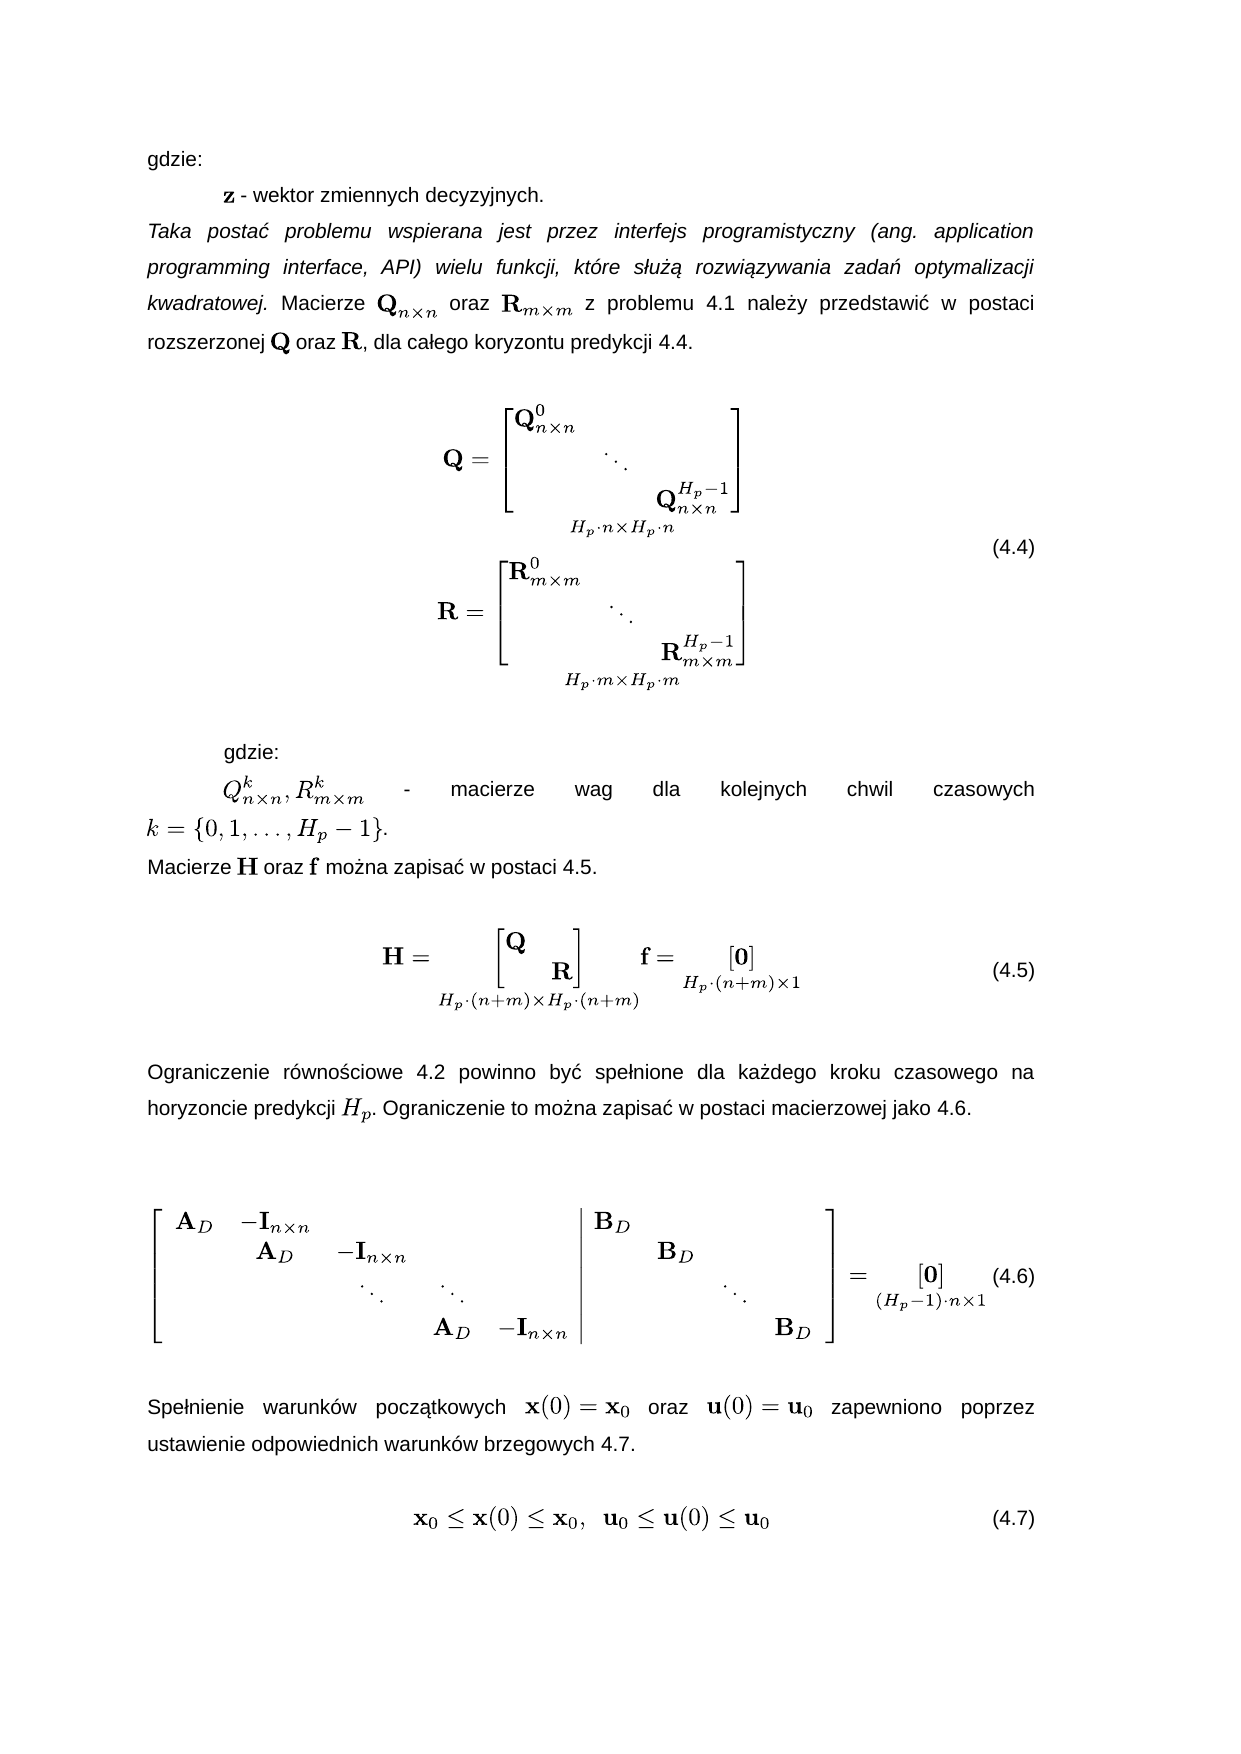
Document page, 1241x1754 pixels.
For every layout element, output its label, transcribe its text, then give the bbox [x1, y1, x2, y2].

text Ograniczenie równościowe 4.2 powinno być spełnione dla każdego kroku czasowego na horyzoncie predykcji . Ograniczenie to można zapisać w postaci macierzowej jako 4.6. [147, 1060, 1035, 1123]
text - macierze wag dla kolejnych chwil czasowych . [147, 776, 1035, 843]
text - wektor zmiennych decyzyjnych. [147, 183, 1035, 207]
text (4.5) [580, 928, 1035, 1010]
text Macierze oraz można zapisać w postaci 4.5. [147, 855, 1035, 879]
text (4.7) [147, 1505, 1035, 1531]
text gdzie: [147, 147, 1035, 171]
text [147, 404, 580, 690]
text Spełnienie warunków początkowych oraz zapewniono poprzez ustawienie odpowiednich warunków brzegowych 4.7. [147, 1394, 1035, 1456]
text (4.6) [147, 1172, 1035, 1344]
text Taka postać problemu wspierana jest przez interfejs programistyczny (ang. application programming interface, API) wielu funkcji, które służą rozwiązywania zadań optymalizacji kwadratowej. Macierze oraz z problemu 4.1 należy przedstawić w postaci rozszerzonej oraz , dla całego koryzontu predykcji 4.4. [147, 219, 1035, 354]
text (4.4) [543, 404, 1035, 690]
text gdzie: [147, 739, 1035, 763]
text [147, 928, 497, 1010]
